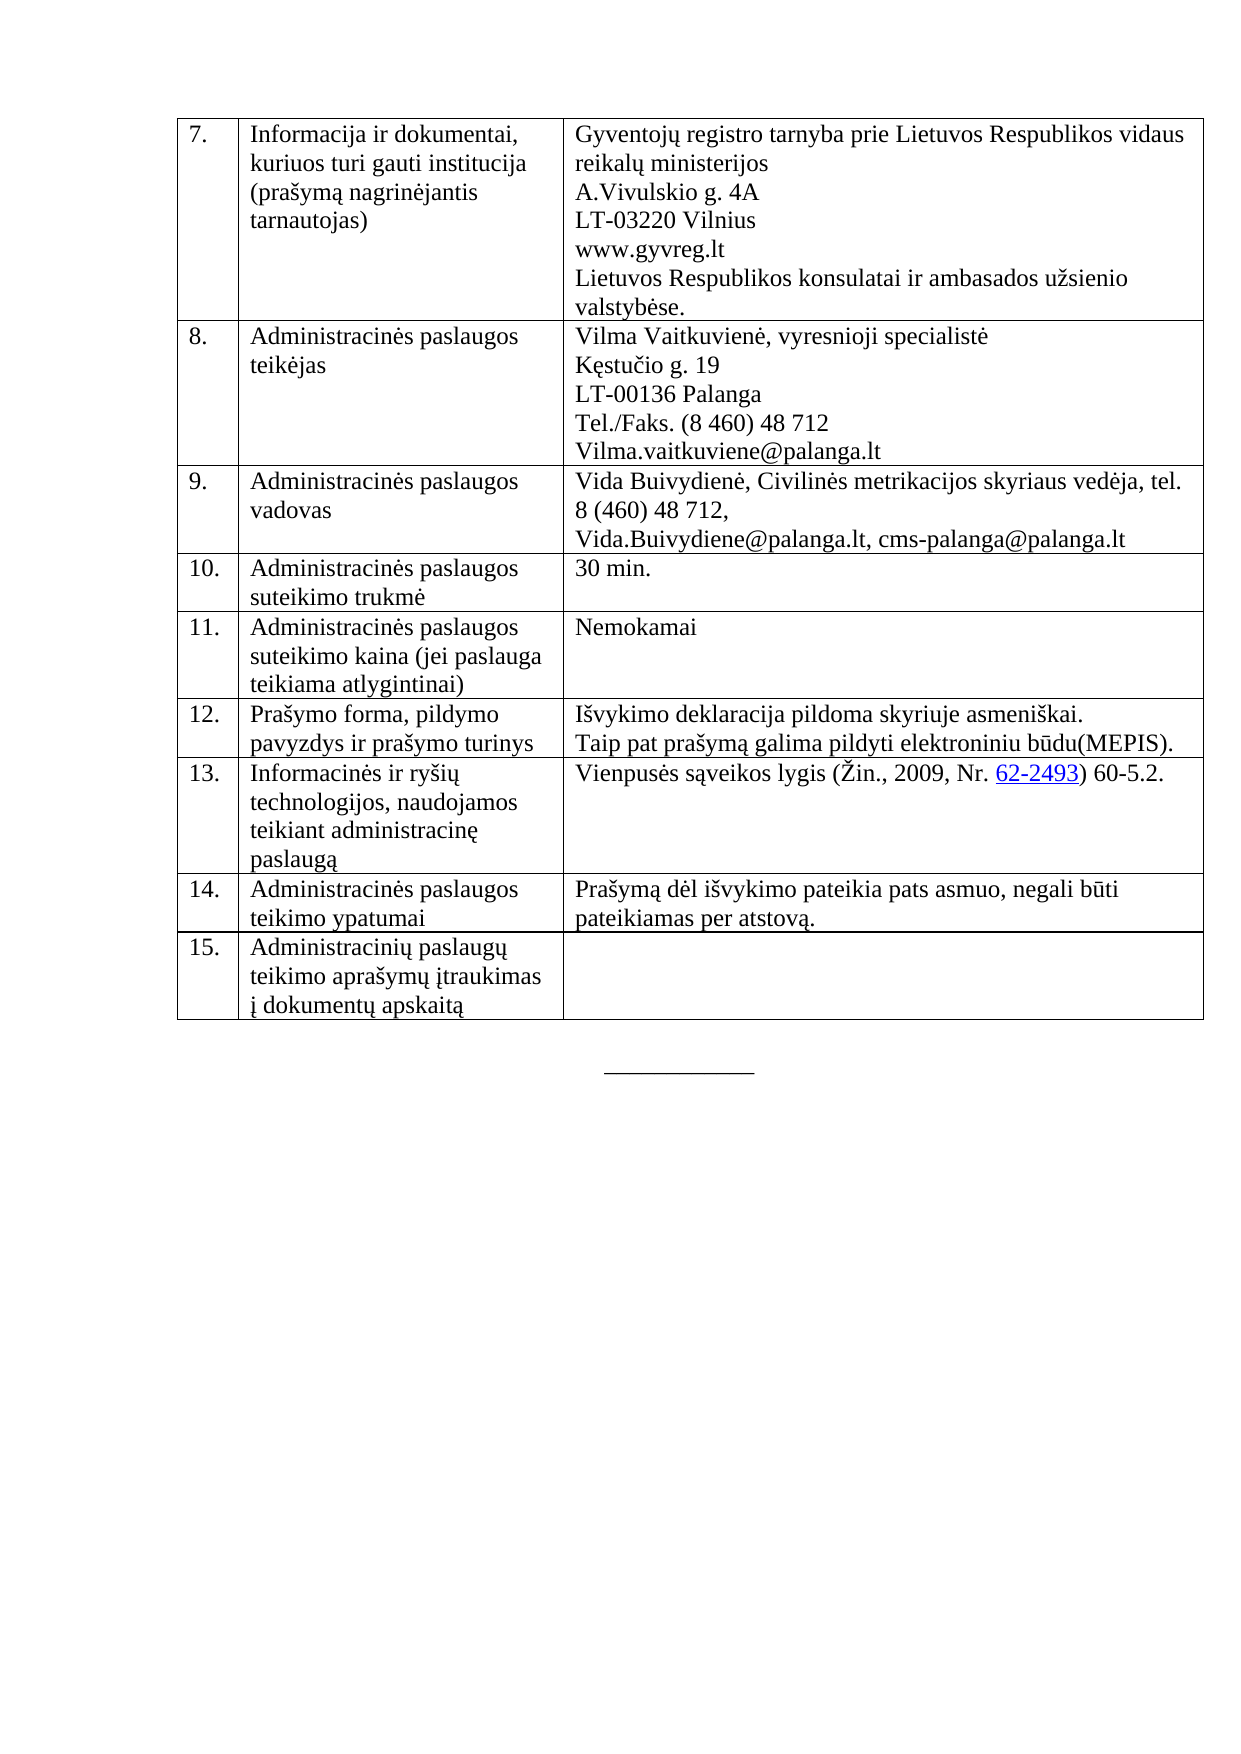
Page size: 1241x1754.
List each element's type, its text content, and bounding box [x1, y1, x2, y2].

table_cell 12. [178, 699, 238, 757]
table_cell 15. [178, 933, 238, 1019]
table_cell Išvykimo deklaracija pildoma skyriuje asmeniškai. Taip pat prašymą galima pildyti elektroniniu būdu(MEPIS). [564, 699, 1203, 757]
table_cell Administracinės paslaugos teikėjas [239, 321, 563, 465]
table_cell Administracinės paslaugos suteikimo kaina (jei paslauga teikiama atlygintinai) [239, 612, 563, 698]
table_cell Gyventojų registro tarnyba prie Lietuvos Respublikos vidaus reikalų ministerijos A.Vivulskio g. 4A LT-03220 Vilnius www.gyvreg.lt Lietuvos Respublikos konsulatai ir ambasados užsienio valstybėse. [564, 119, 1203, 320]
table_cell 7. [178, 119, 238, 320]
table_cell Administracinės paslaugos vadovas [239, 466, 563, 552]
table_cell Vida Buivydienė, Civilinės metrikacijos skyriaus vedėja, tel. 8 (460) 48 712, Vida.Buivydiene@palanga.lt, cms-palanga@palanga.lt [564, 466, 1203, 552]
text ____________ [177, 1048, 1181, 1077]
table_cell Administracinės paslaugos teikimo ypatumai [239, 874, 563, 931]
table_cell Nemokamai [564, 612, 1203, 698]
table_cell Informacija ir dokumentai, kuriuos turi gauti institucija (prašymą nagrinėjantis tarnautojas) [239, 119, 563, 320]
table_cell 9. [178, 466, 238, 552]
table_cell Vienpusės sąveikos lygis (Žin., 2009, Nr. 62-2493) 60-5.2. [564, 758, 1203, 873]
table_cell Informacinės ir ryšių technologijos, naudojamos teikiant administracinę paslaugą [239, 758, 563, 873]
table_cell 11. [178, 612, 238, 698]
table_cell Prašymą dėl išvykimo pateikia pats asmuo, negali būti pateikiamas per atstovą. [564, 874, 1203, 931]
table_cell Prašymo forma, pildymo pavyzdys ir prašymo turinys [239, 699, 563, 757]
table_cell 30 min. [564, 554, 1203, 611]
table_cell Administracinės paslaugos suteikimo trukmė [239, 554, 563, 611]
table_cell 8. [178, 321, 238, 465]
table_cell Administracinių paslaugų teikimo aprašymų įtraukimas į dokumentų apskaitą [239, 933, 563, 1019]
table_cell 10. [178, 554, 238, 611]
table_cell [564, 933, 1203, 1019]
table_cell 14. [178, 874, 238, 931]
table_cell Vilma Vaitkuvienė, vyresnioji specialistė Kęstučio g. 19 LT-00136 Palanga Tel./Faks. (8 460) 48 712 Vilma.vaitkuviene@palanga.lt [564, 321, 1203, 465]
table_cell 13. [178, 758, 238, 873]
